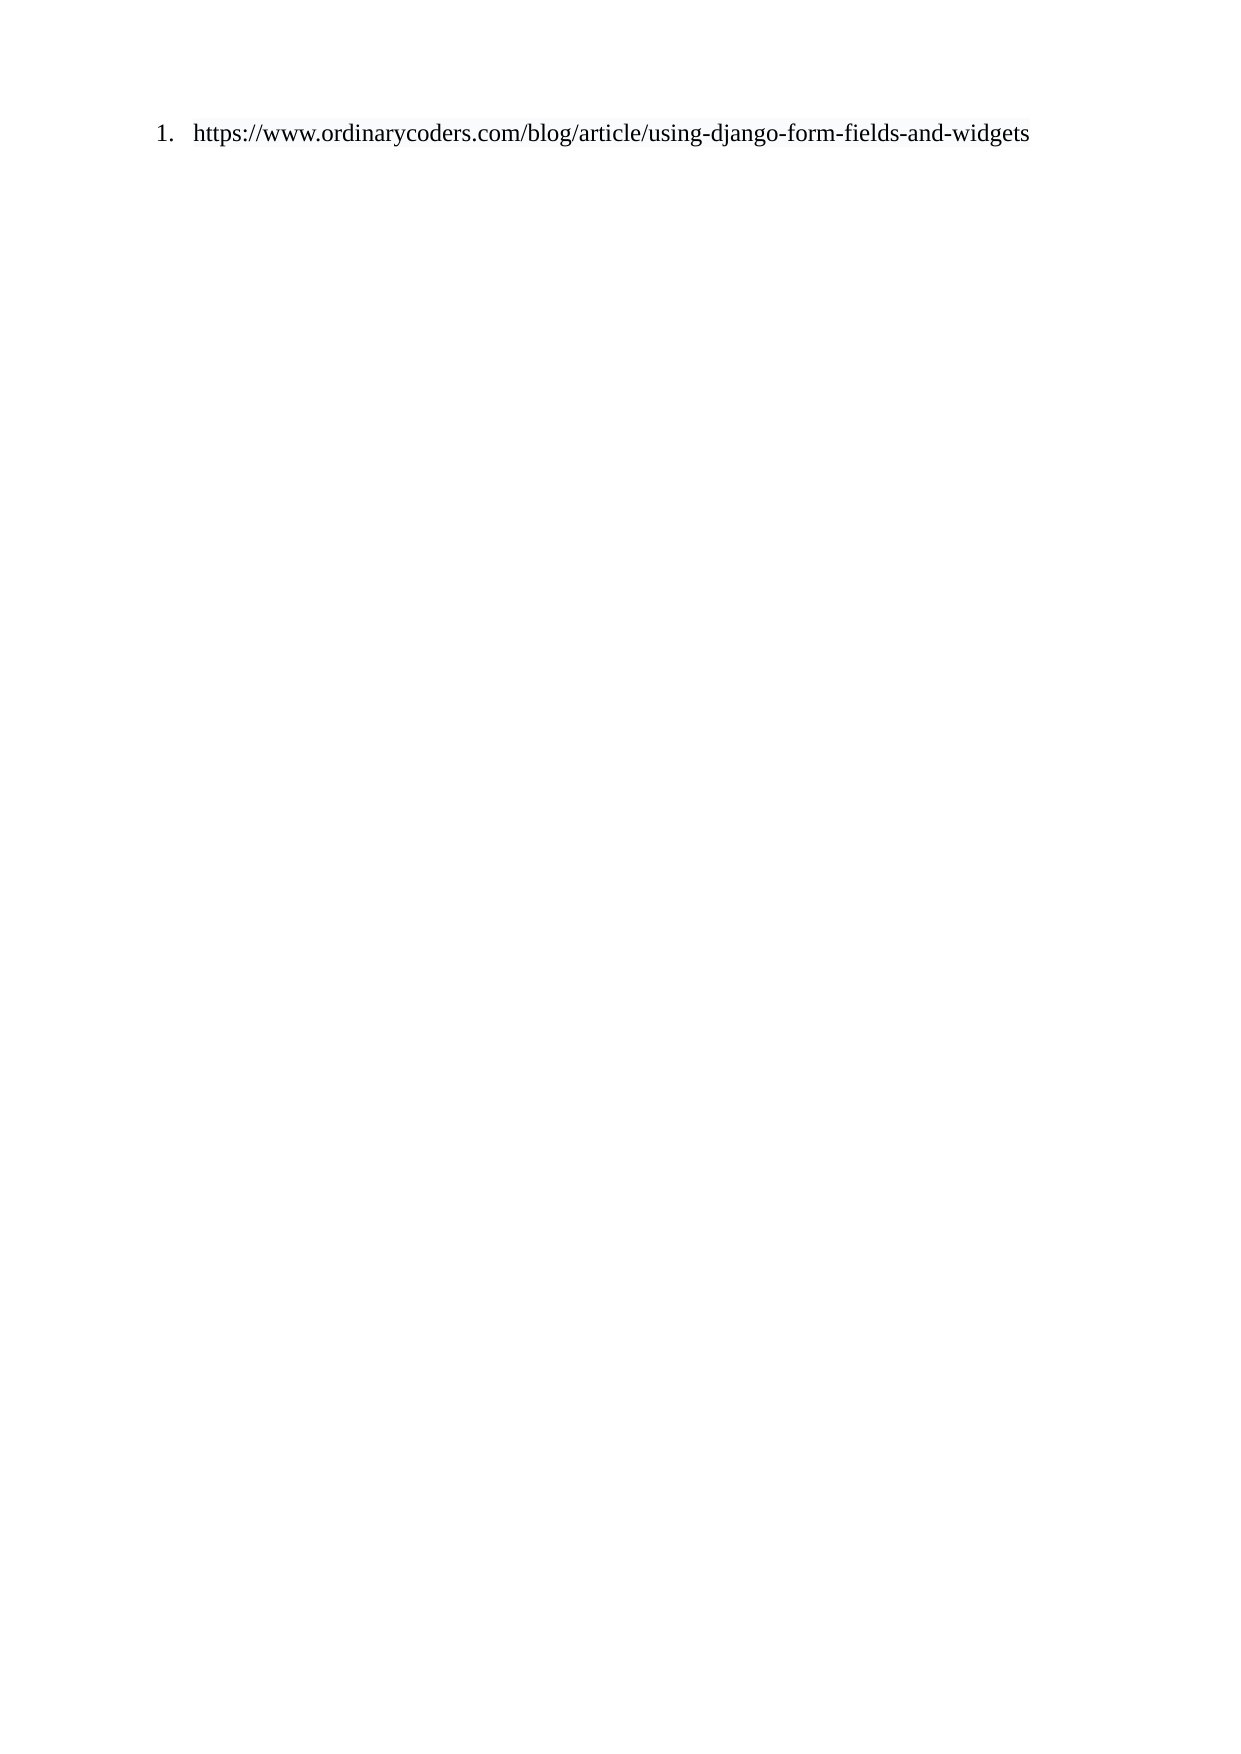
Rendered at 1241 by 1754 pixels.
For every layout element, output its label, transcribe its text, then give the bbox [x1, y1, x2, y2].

list https://www.ordinarycoders.com/blog/article/using-django-form-fields-and-widgets [156, 118, 1122, 147]
